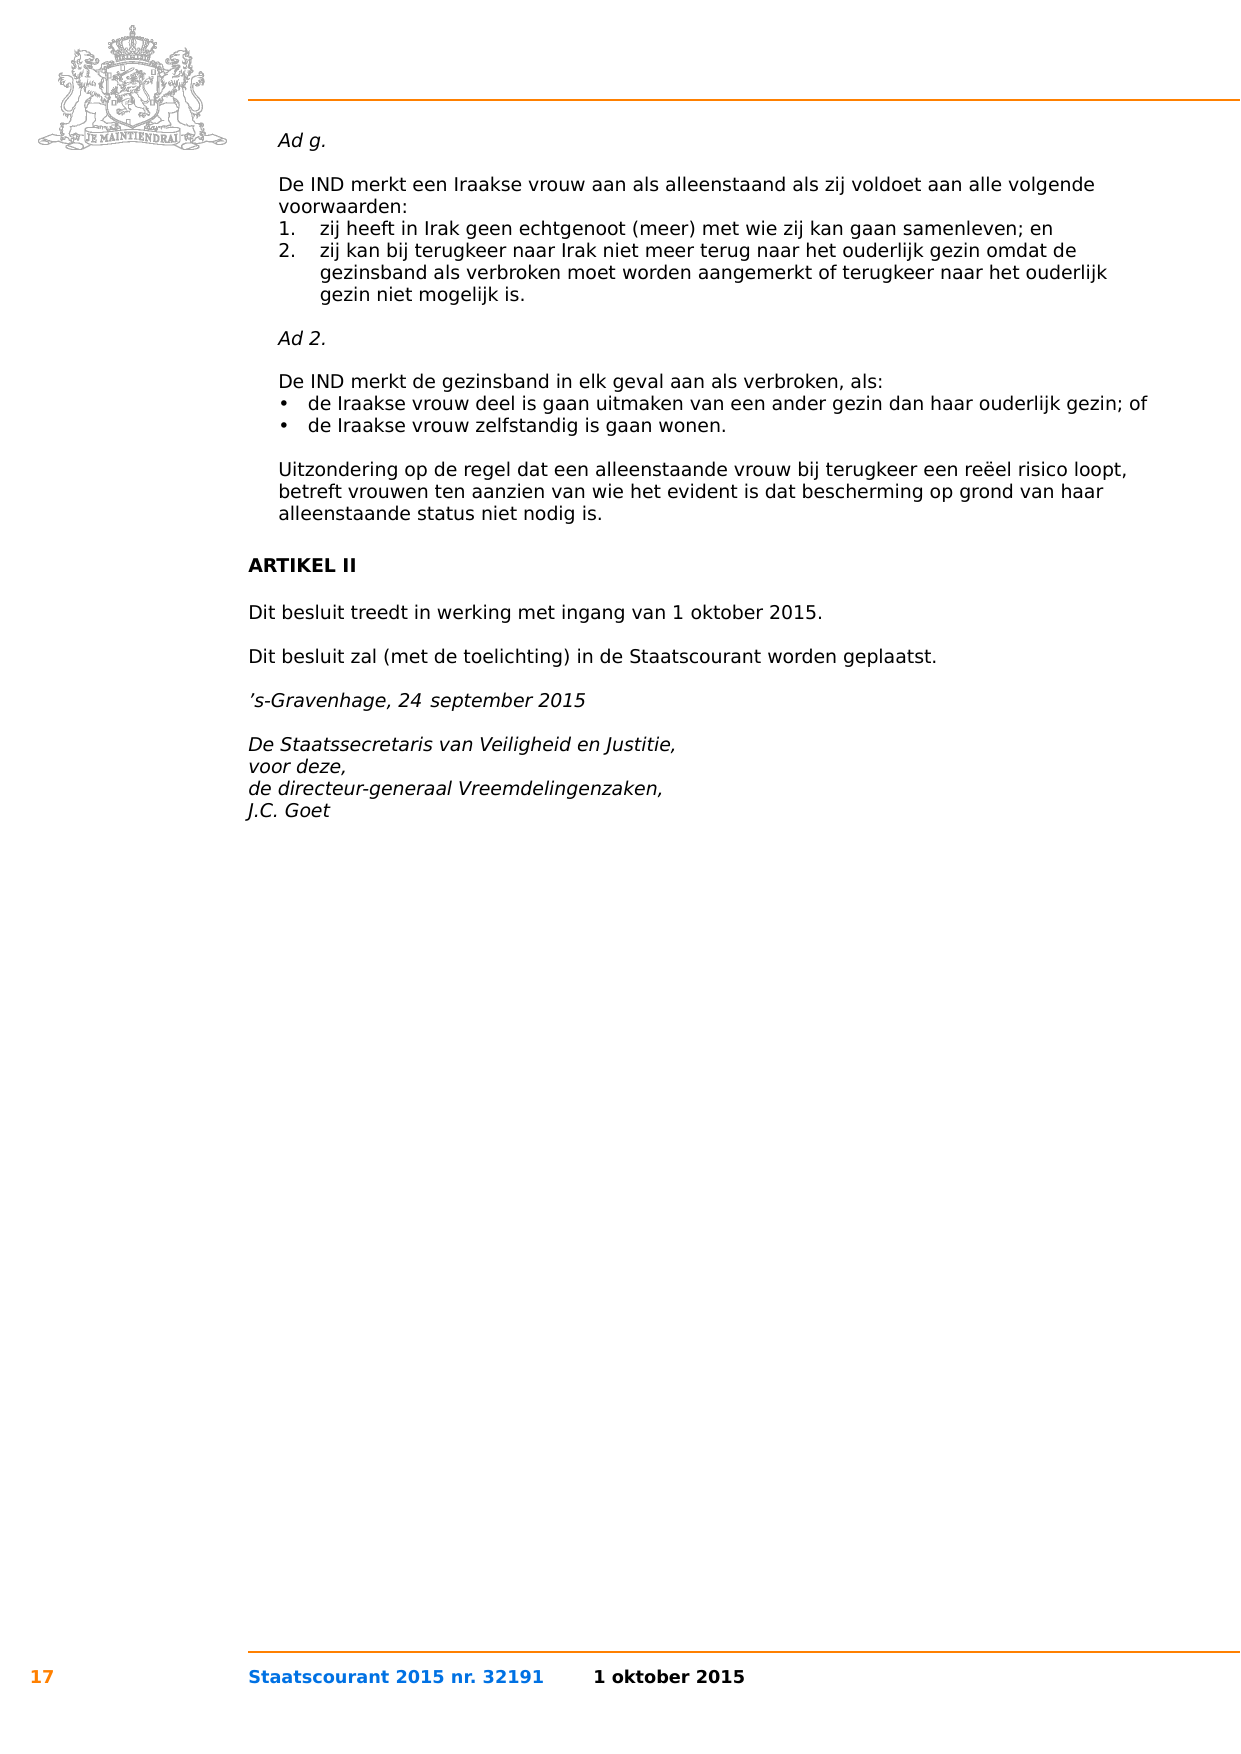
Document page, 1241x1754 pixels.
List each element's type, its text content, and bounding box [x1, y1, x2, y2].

subtitle Ad 2. [278, 327, 1163, 349]
subtitle ARTIKEL II [248, 555, 1163, 577]
text • de Iraakse vrouw deel is gaan uitmaken van een ander gezin dan haar ouderlijk gezin; of [278, 393, 1163, 415]
text 2. zij kan bij terugkeer naar Irak niet meer terug naar het ouderlijk gezin omdat de gezinsband als verbroken moet worden aangemerkt of terugkeer naar het ouderlijk gezin niet mogelijk is. [278, 240, 1163, 306]
text ’s-Gravenhage, 24 september 2015 [248, 690, 1163, 712]
subtitle Ad g. [278, 130, 1163, 152]
text Dit besluit zal (met de toelichting) in de Staatscourant worden geplaatst. [248, 646, 1163, 668]
text De Staatssecretaris van Veiligheid en Justitie, voor deze, de directeur-generaal Vreemdelingenzaken, J.C. Goet [248, 734, 1163, 822]
text Uitzondering op de regel dat een alleenstaande vrouw bij terugkeer een reëel risico loopt, betreft vrouwen ten aanzien van wie het evident is dat bescherming op grond van haar alleenstaande status niet nodig is. [278, 459, 1163, 525]
text • de Iraakse vrouw zelfstandig is gaan wonen. [278, 415, 1163, 437]
text 1. zij heeft in Irak geen echtgenoot (meer) met wie zij kan gaan samenleven; en [278, 218, 1163, 240]
text De IND merkt de gezinsband in elk geval aan als verbroken, als: [278, 371, 1163, 393]
text Dit besluit treedt in werking met ingang van 1 oktober 2015. [248, 602, 1163, 624]
picture [38, 25, 227, 150]
text De IND merkt een Iraakse vrouw aan als alleenstaand als zij voldoet aan alle volgende voorwaarden: [278, 174, 1163, 218]
